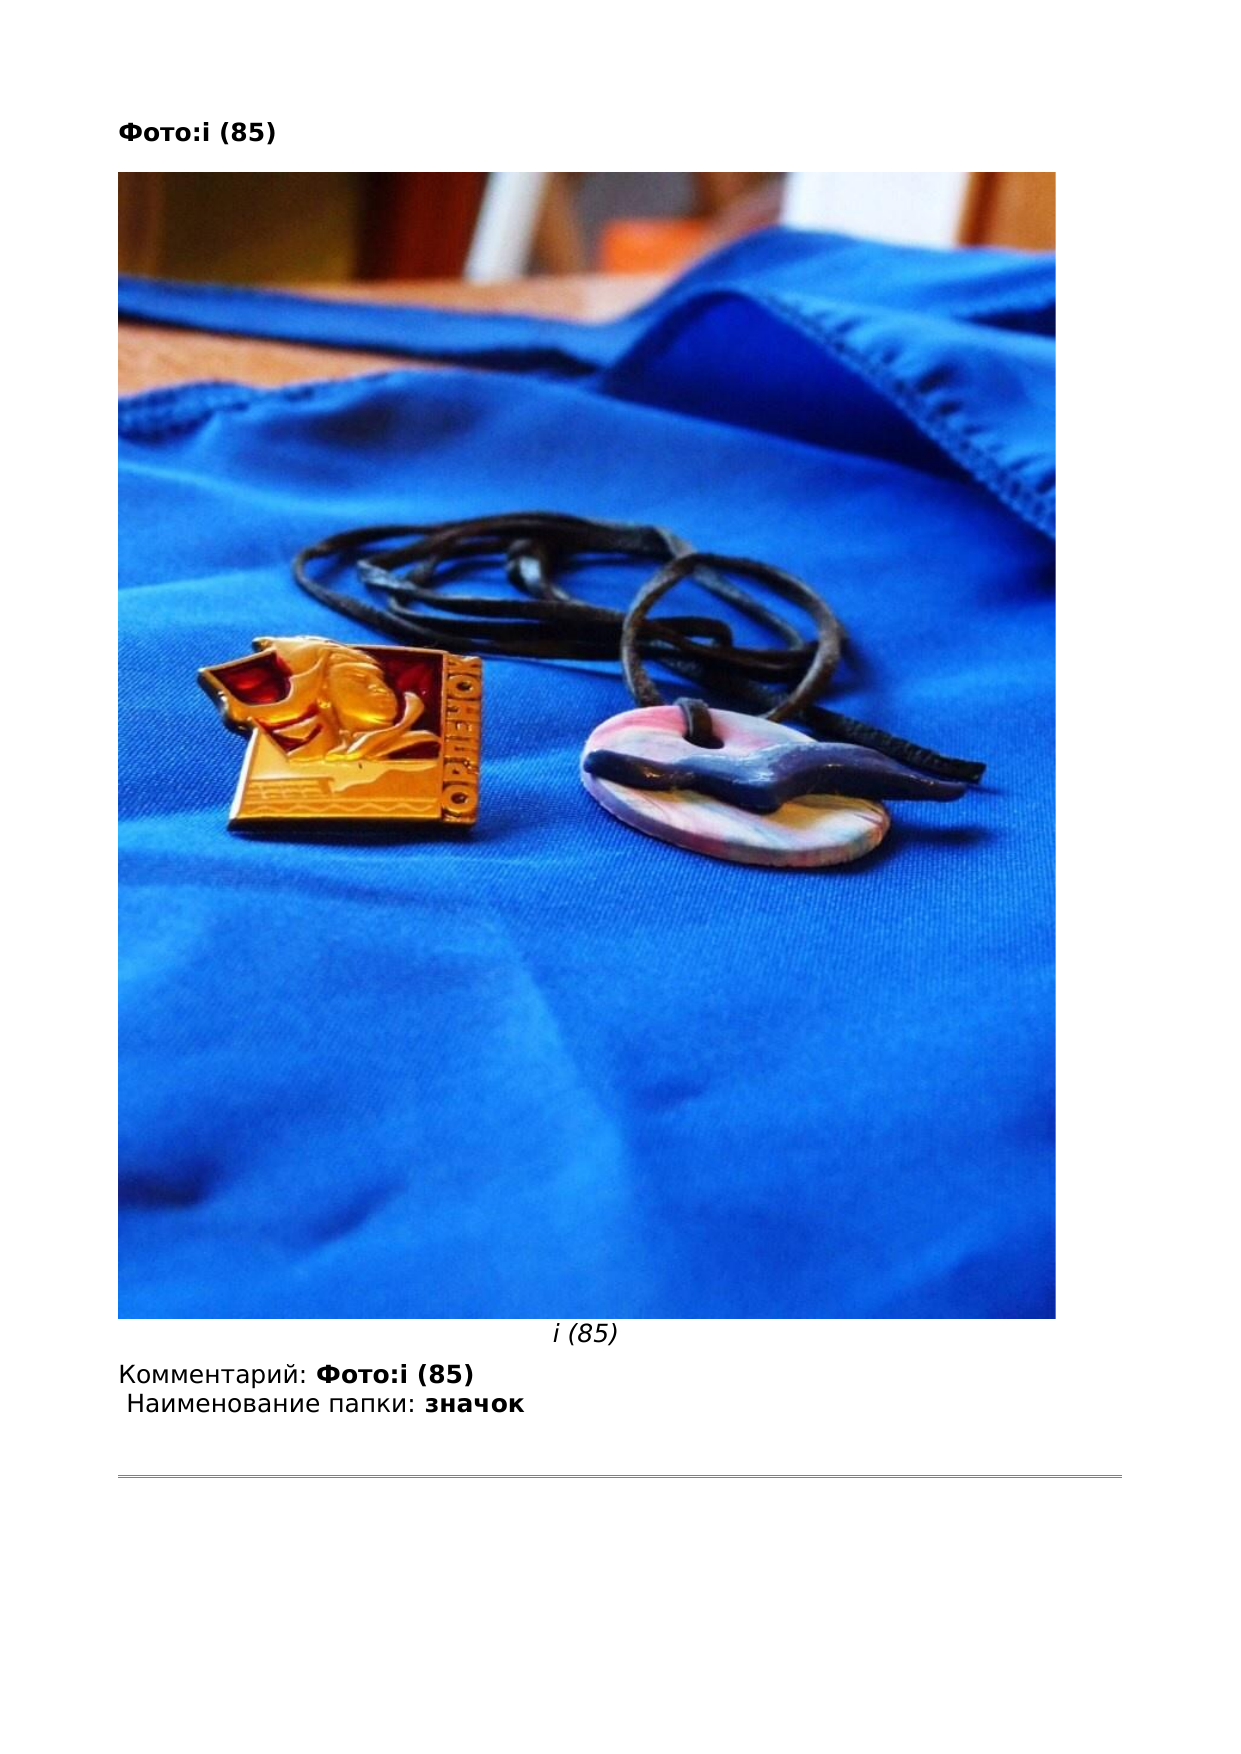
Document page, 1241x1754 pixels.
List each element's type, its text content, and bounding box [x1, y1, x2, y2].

picture [118, 172, 1056, 1319]
text i (85) [118, 1319, 1056, 1348]
text Комментарий: Фото:i (85) Наименование папки: значок [118, 1360, 1122, 1448]
subtitle Фото:i (85) [118, 118, 1122, 147]
